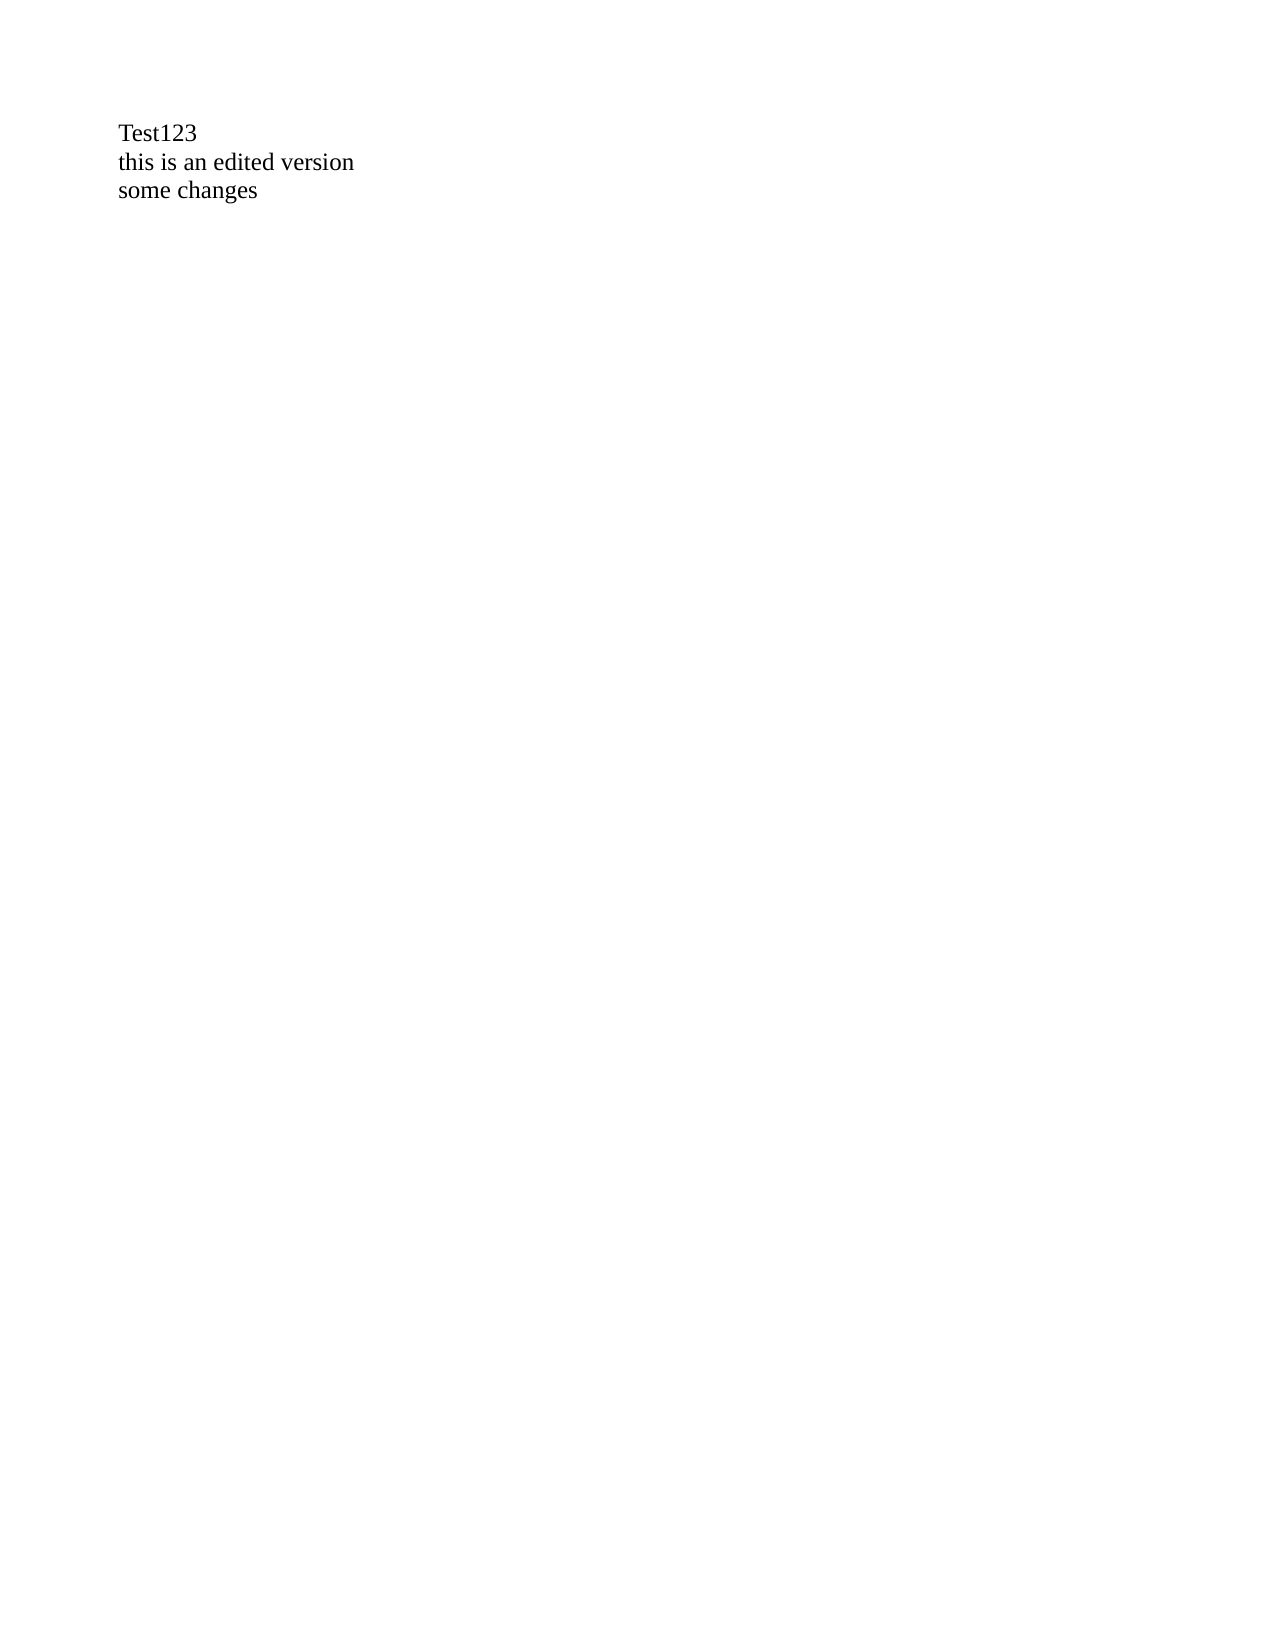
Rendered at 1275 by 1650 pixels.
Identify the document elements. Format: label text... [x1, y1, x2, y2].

text Test123 [118, 118, 1157, 147]
text some changes [118, 176, 1157, 204]
text this is an edited version [118, 147, 1157, 176]
